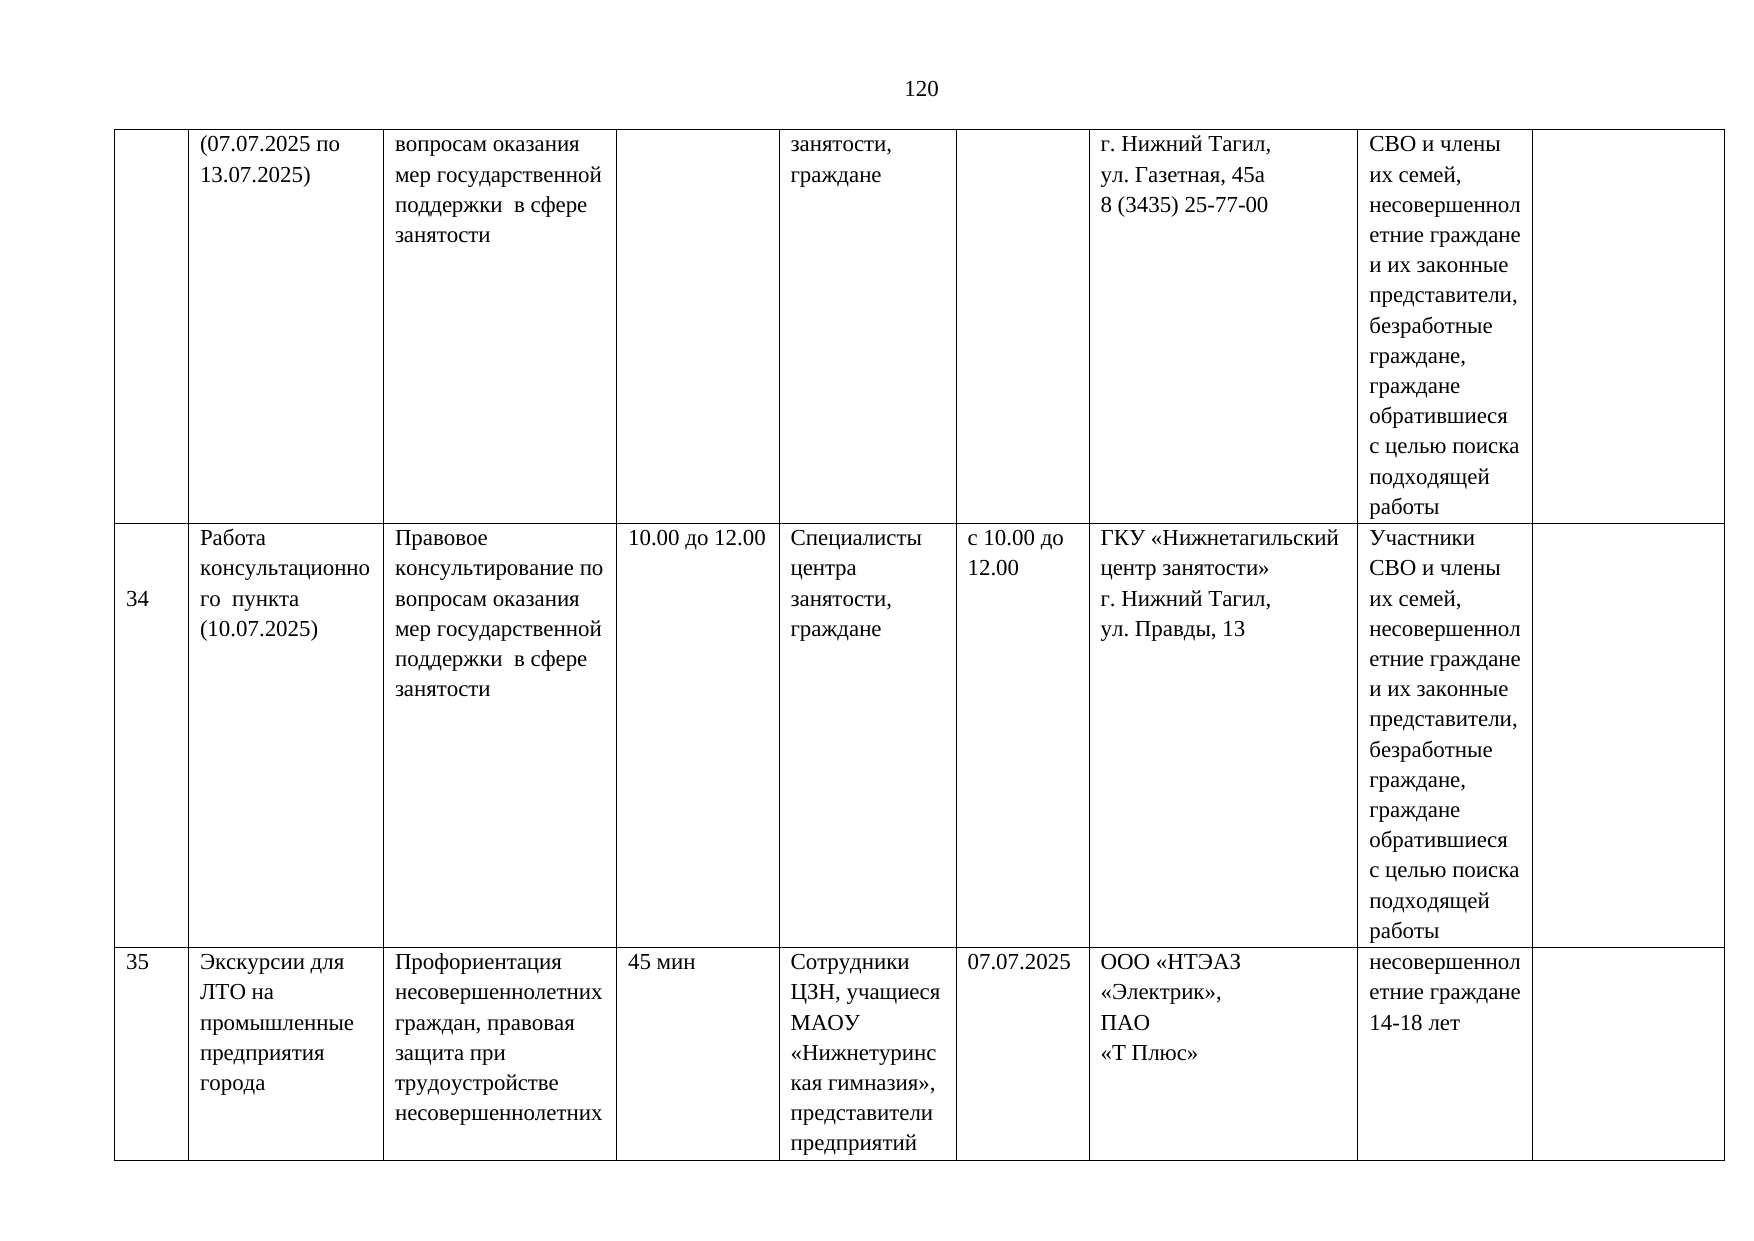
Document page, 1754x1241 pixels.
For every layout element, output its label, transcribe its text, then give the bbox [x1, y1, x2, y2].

table_cell 45 мин [617, 948, 779, 1159]
table_cell Работа консультационного пункта (10.07.2025) [189, 524, 383, 947]
table_cell г. Нижний Тагил, ул. Газетная, 45а 8 (3435) 25-77-00 [1090, 130, 1357, 523]
table_cell [1533, 948, 1724, 1159]
table_cell несовершеннолетние граждане 14-18 лет [1358, 948, 1532, 1159]
table_cell Участники СВО и члены их семей, несовершеннолетние граждане и их законные представители, безработные граждане, граждане обратившиеся с целью поиска подходящей работы [1358, 524, 1532, 947]
table_cell Профориентация несовершеннолетних граждан, правовая защита при трудоустройстве несовершеннолетних [384, 948, 616, 1159]
table_cell [1533, 524, 1724, 947]
table_cell 35 [115, 948, 188, 1159]
table_cell Специалисты центра занятости, граждане [780, 524, 956, 947]
table_cell [957, 130, 1089, 523]
table_cell 34 [115, 524, 188, 947]
table_cell ГКУ «Нижнетагильский центр занятости» г. Нижний Тагил, ул. Правды, 13 [1090, 524, 1357, 947]
table_cell вопросам оказания мер государственной поддержки в сфере занятости [384, 130, 616, 523]
table_cell [617, 130, 779, 523]
table_cell [115, 130, 188, 523]
table_cell 07.07.2025 [957, 948, 1089, 1159]
table_cell занятости, граждане [780, 130, 956, 523]
table_cell Правовое консультирование по вопросам оказания мер государственной поддержки в сфере занятости [384, 524, 616, 947]
table_cell (07.07.2025 по 13.07.2025) [189, 130, 383, 523]
table_cell с 10.00 до 12.00 [957, 524, 1089, 947]
table_cell 10.00 до 12.00 [617, 524, 779, 947]
table_cell Сотрудники ЦЗН, учащиеся МАОУ «Нижнетуринская гимназия», представители предприятий [780, 948, 956, 1159]
table_cell Экскурсии для ЛТО на промышленные предприятия города [189, 948, 383, 1159]
table_cell СВО и члены их семей, несовершеннолетние граждане и их законные представители, безработные граждане, граждане обратившиеся с целью поиска подходящей работы [1358, 130, 1532, 523]
table_cell ООО «НТЭАЗ «Электрик», ПАО «Т Плюс» [1090, 948, 1357, 1159]
table_cell [1533, 130, 1724, 523]
